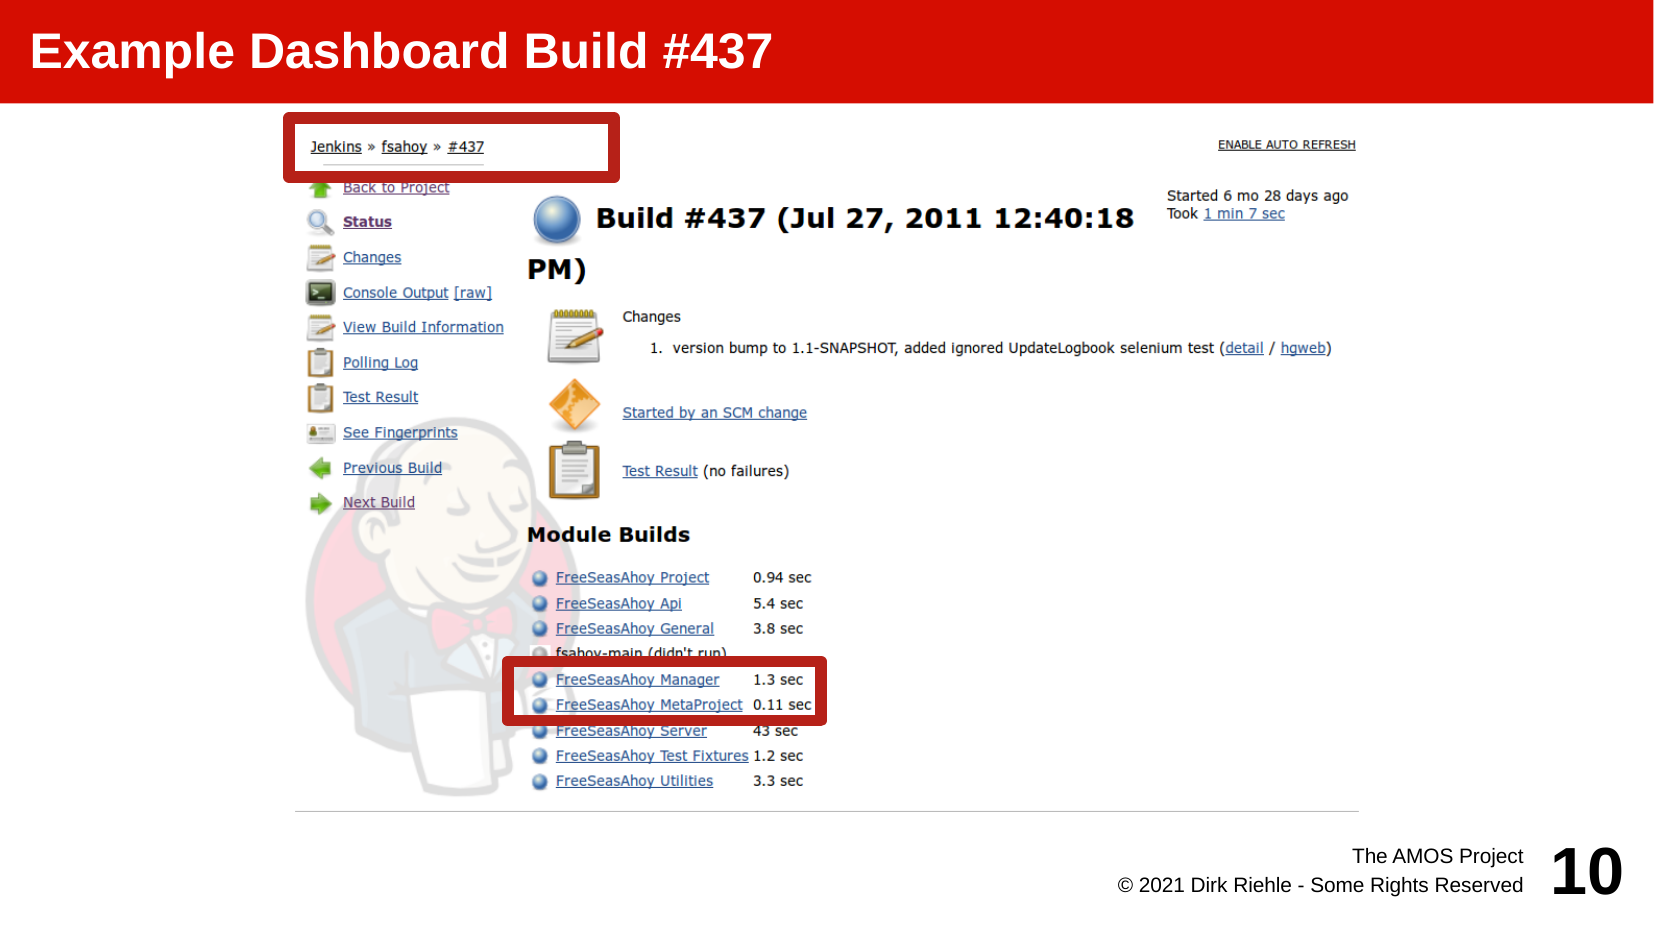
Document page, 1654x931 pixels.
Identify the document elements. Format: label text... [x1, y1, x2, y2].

picture [295, 132, 608, 171]
picture [293, 132, 1361, 813]
title Example Dashboard Build #437 [0, 0, 1654, 104]
